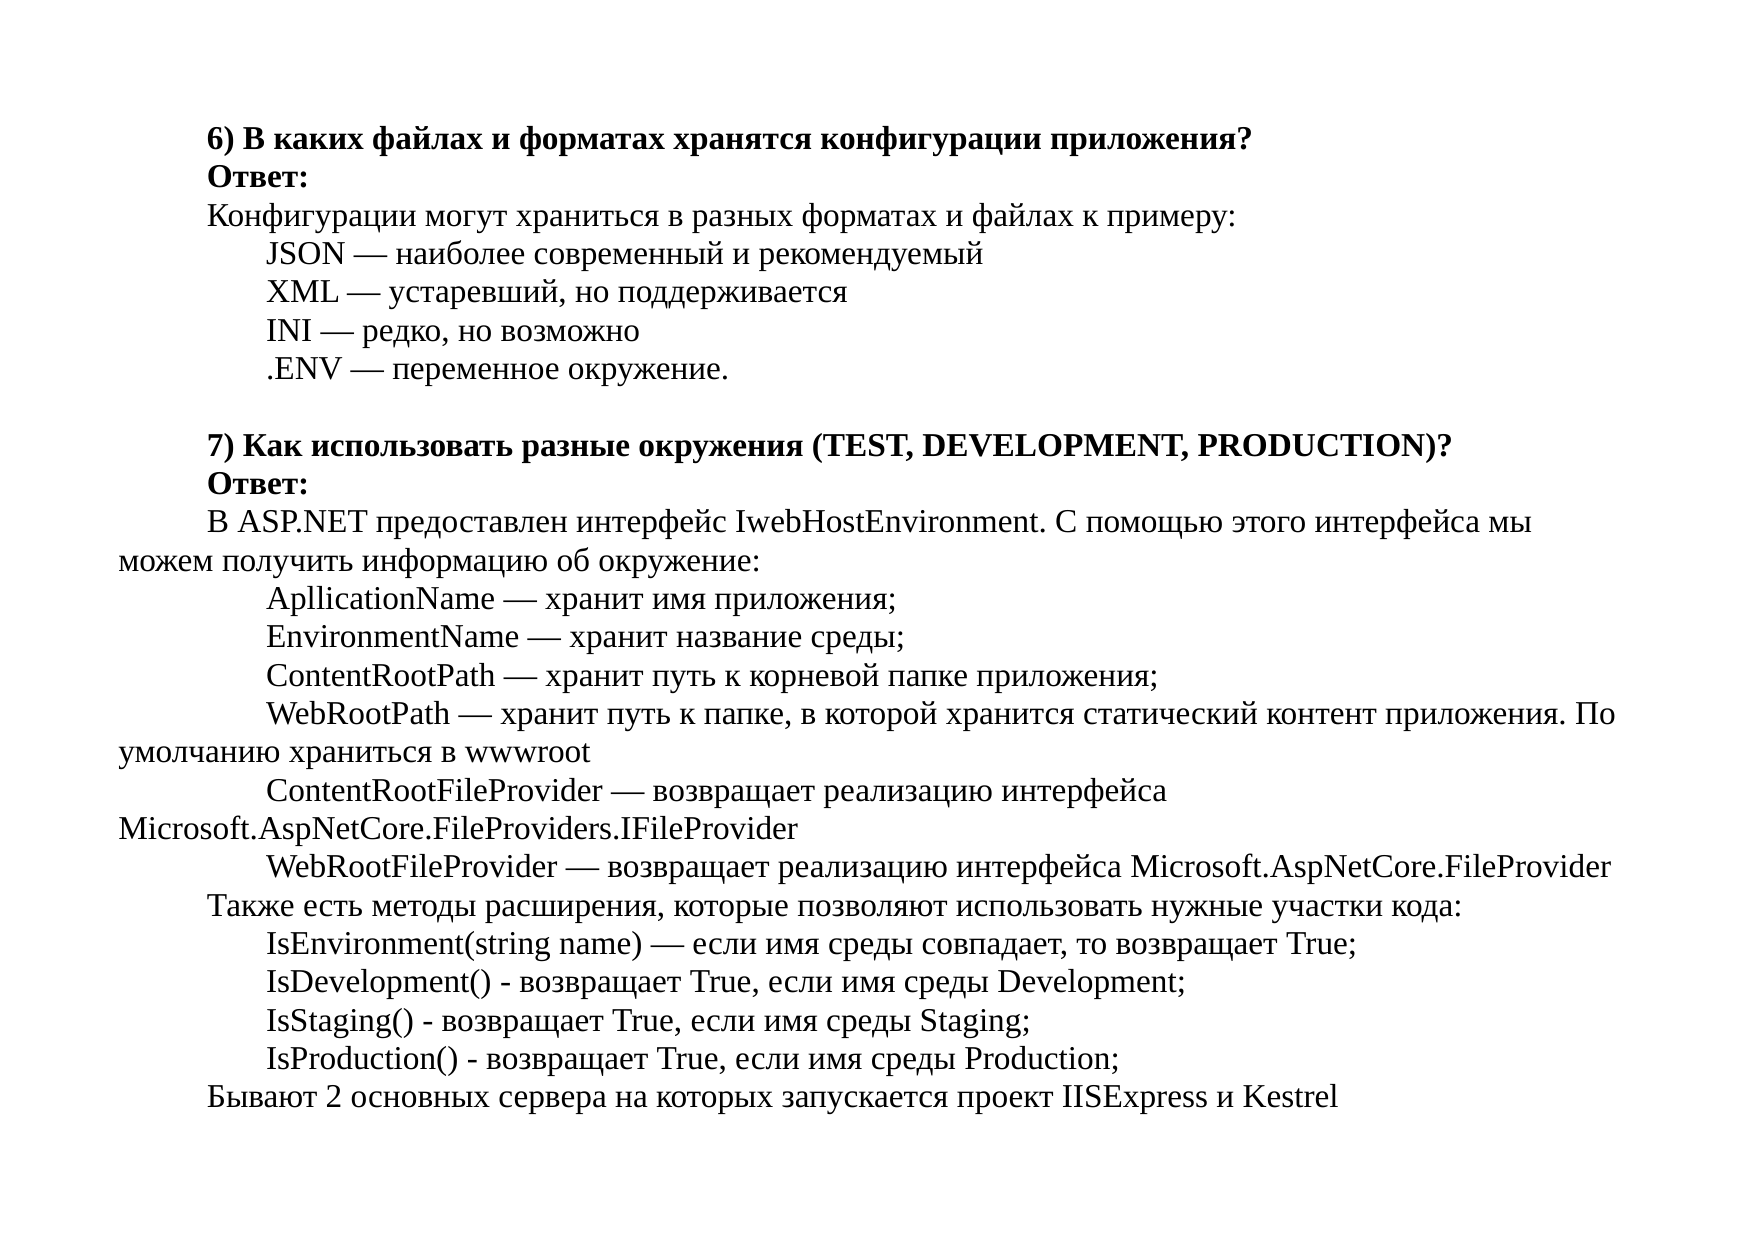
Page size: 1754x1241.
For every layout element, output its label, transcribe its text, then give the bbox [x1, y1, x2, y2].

text ContentRootFileProvider — возвращает реализацию интерфейса Microsoft.AspNetCore.FileProviders.IFileProvider [118, 770, 1636, 846]
text Ответ: [118, 463, 1636, 501]
text Бывают 2 основных сервера на которых запускается проект IISExpress и Kestrel [118, 1076, 1636, 1115]
text IsProduction() - возвращает True, если имя среды Production; [118, 1038, 1636, 1076]
text Конфигурации могут храниться в разных форматах и файлах к примеру: [118, 195, 1636, 233]
text IsEnvironment(string name) — если имя среды совпадает, то возвращает True; [118, 923, 1636, 961]
text IsStaging() - возвращает True, если имя среды Staging; [118, 1000, 1636, 1038]
text INI — редко, но возможно [118, 310, 1636, 348]
text WebRootFileProvider — возвращает реализацию интерфейса Microsoft.AspNetCore.FileProvider [118, 846, 1636, 885]
text 7) Как использовать разные окружения (TEST, DEVELOPMENT, PRODUCTION)? [118, 425, 1636, 463]
text Ответ: [118, 156, 1636, 195]
text IsDevelopment() - возвращает True, если имя среды Development; [118, 961, 1636, 1000]
text В ASP.NET предоставлен интерфейс IwebHostEnvironment. С помощью этого интерфейса мы можем получить информацию об окружение: [118, 501, 1636, 578]
text 6) В каких файлах и форматах хранятся конфигурации приложения? [118, 118, 1636, 156]
text EnvironmentName — хранит название среды; [118, 616, 1636, 655]
text .ENV — переменное окружение. [118, 348, 1636, 386]
text Также есть методы расширения, которые позволяют использовать нужные участки кода: [118, 885, 1636, 923]
text ContentRootPath — хранит путь к корневой папке приложения; [118, 655, 1636, 693]
text ApllicationName — хранит имя приложения; [118, 578, 1636, 616]
text WebRootPath — хранит путь к папке, в которой хранится статический контент приложения. По умолчанию храниться в wwwroot [118, 693, 1636, 770]
text XML — устаревший, но поддерживается [118, 271, 1636, 310]
text JSON — наиболее современный и рекомендуемый [118, 233, 1636, 271]
